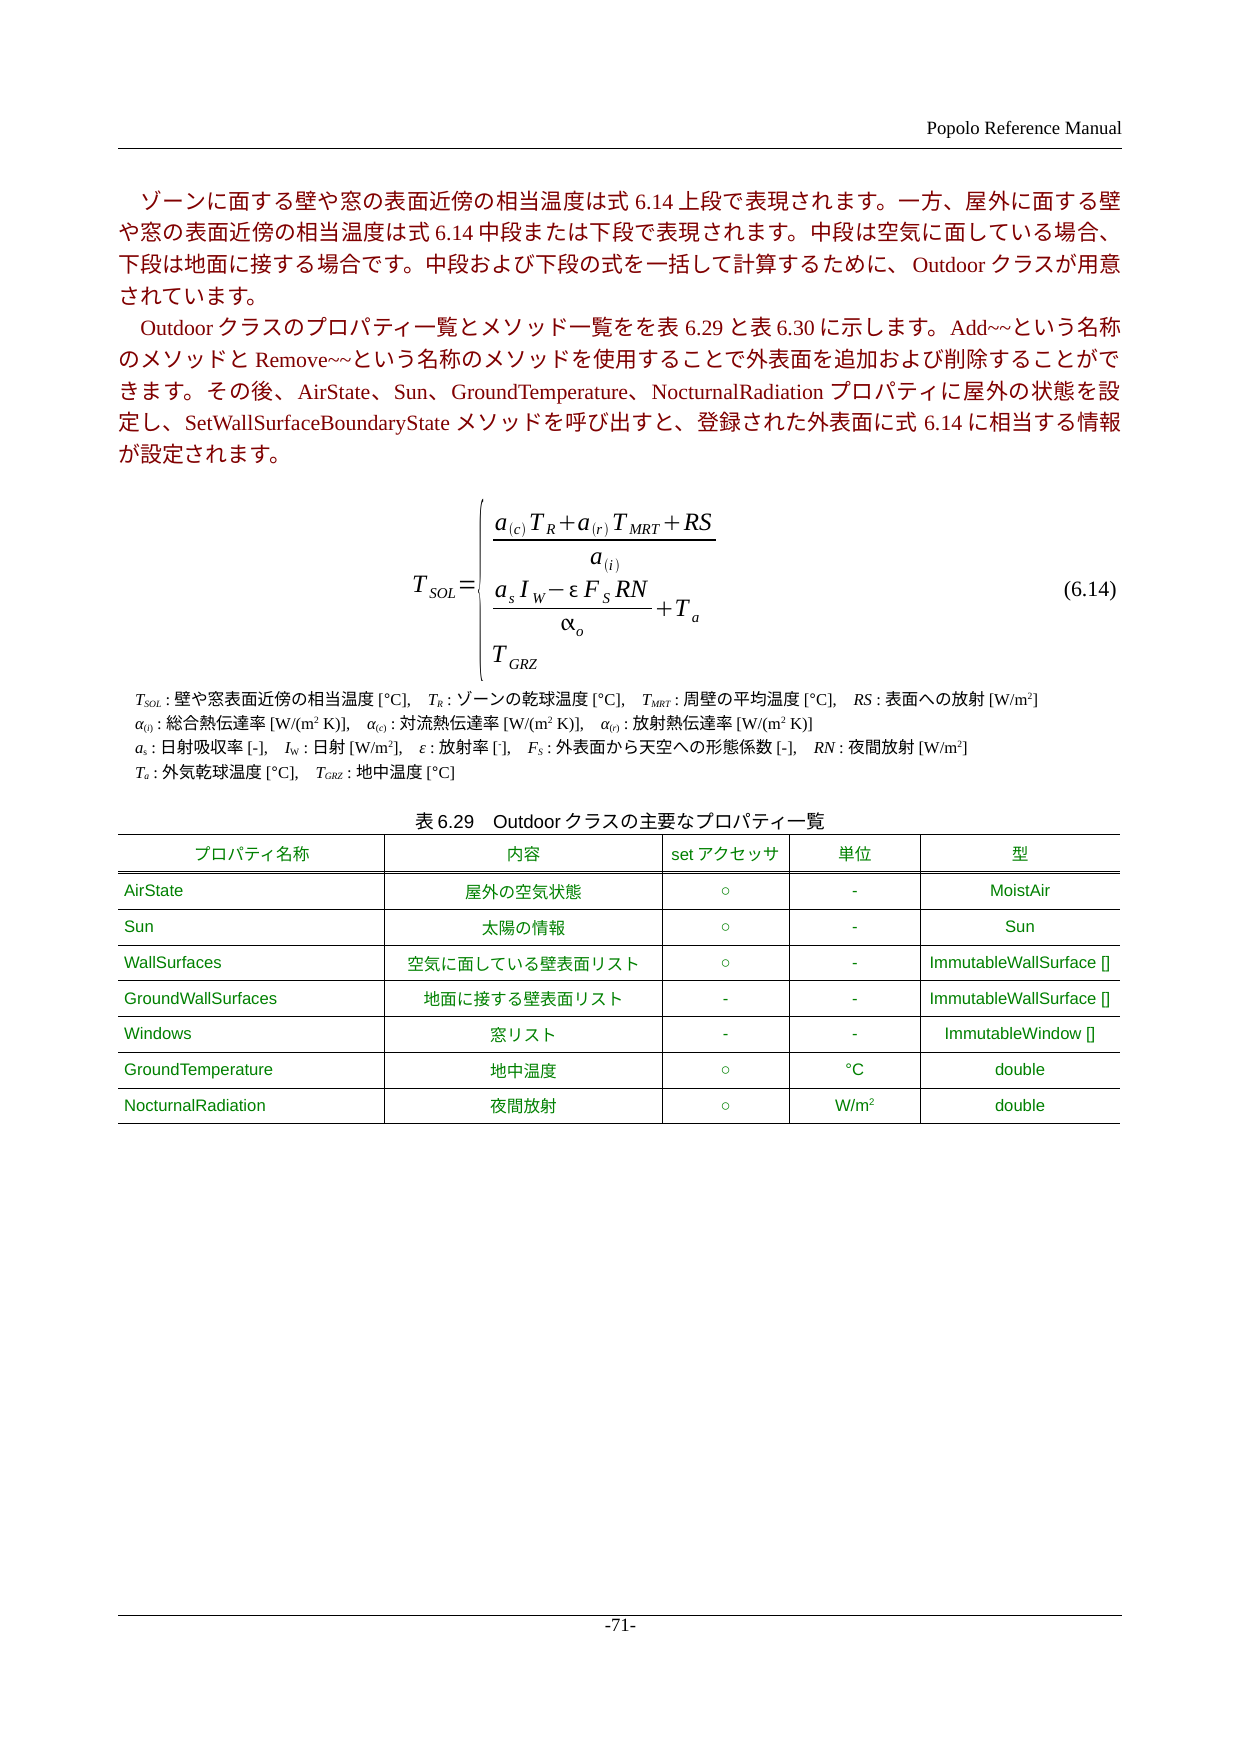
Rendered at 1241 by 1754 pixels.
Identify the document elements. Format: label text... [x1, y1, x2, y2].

table_cell - [790, 874, 920, 909]
table_cell W/m2 [790, 1089, 920, 1123]
table_cell GroundWallSurfaces [118, 981, 384, 1016]
text as : 日射吸収率 [-], IW : 日射 [W/m2], ε : 放射率 [-], FS : 外表面から天空への形態係数 [-], RN : 夜間放射 [W/m2] [118, 734, 1122, 759]
table_cell WallSurfaces [118, 946, 384, 980]
table_cell 窓リスト [385, 1017, 662, 1052]
table_cell 夜間放射 [385, 1089, 662, 1123]
table_cell ○ [663, 874, 789, 909]
table_cell °C [790, 1053, 920, 1088]
table_cell - [790, 981, 920, 1016]
table_cell NocturnalRadiation [118, 1089, 384, 1123]
text α(i) : 総合熱伝達率 [W/(m2 K)], α(c) : 対流熱伝達率 [W/(m2 K)], α(r) : 放射熱伝達率 [W/(m2 K)] [118, 710, 1122, 734]
table_cell ○ [663, 946, 789, 980]
table_header 型 [921, 835, 1119, 871]
table_cell ImmutableWallSurface [] [921, 946, 1119, 980]
table_cell - [663, 1017, 789, 1052]
table_cell GroundTemperature [118, 1053, 384, 1088]
text TSOL : 壁や窓表面近傍の相当温度 [°C], TR : ゾーンの乾球温度 [°C], TMRT : 周壁の平均温度 [°C], RS : 表面への放射 [W/m2] [118, 686, 1122, 710]
table_header (6.14) [1010, 493, 1122, 686]
table_cell ○ [663, 1089, 789, 1123]
table_cell Sun [118, 910, 384, 945]
table_cell double [921, 1053, 1119, 1088]
table_cell ○ [663, 1053, 789, 1088]
table_cell 太陽の情報 [385, 910, 662, 945]
table_cell MoistAir [921, 874, 1119, 909]
table_header setアクセッサ [663, 835, 789, 871]
table_cell 屋外の空気状態 [385, 874, 662, 909]
text ゾーンに面する壁や窓の表面近傍の相当温度は式6.14上段で表現されます。一方、屋外に面する壁や窓の表面近傍の相当温度は式6.14中段または下段で表現されます。中段は空気に面している場合、下段は地面に接する場合です。中段および下段の式を一括して計算するために、Outdoorクラスが用意されています。 [118, 184, 1122, 310]
text Ta : 外気乾球温度 [°C], TGRZ : 地中温度 [°C] [118, 759, 1122, 783]
table_cell Windows [118, 1017, 384, 1052]
table_cell 空気に面している壁表面リスト [385, 946, 662, 980]
table_cell ○ [663, 910, 789, 945]
table_cell Sun [921, 910, 1119, 945]
table_header プロパティ名称 [118, 835, 384, 871]
table_header [118, 493, 1010, 686]
table_cell ImmutableWindow [] [921, 1017, 1119, 1052]
table_cell 地面に接する壁表面リスト [385, 981, 662, 1016]
table_cell - [663, 981, 789, 1016]
table_cell - [790, 1017, 920, 1052]
table_cell 地中温度 [385, 1053, 662, 1088]
table_cell AirState [118, 874, 384, 909]
text Outdoorクラスのプロパティ一覧とメソッド一覧をを表6.29と表6.30に示します。Add~~という名称のメソッドとRemove~~という名称のメソッドを使用することで外表面を追加および削除することができます。その後、AirState、Sun、GroundTemperature、NocturnalRadiationプロパティに屋外の状態を設定し、SetWallSurfaceBoundaryStateメソッドを呼び出すと、登録された外表面に式6.14に相当する情報が設定されます。 [118, 310, 1122, 469]
table_cell - [790, 910, 920, 945]
text 表6.29 Outdoorクラスの主要なプロパティ一覧 [118, 807, 1122, 834]
table_cell - [790, 946, 920, 980]
table_header 内容 [385, 835, 662, 871]
table_cell ImmutableWallSurface [] [921, 981, 1119, 1016]
table_header 単位 [790, 835, 920, 871]
table_cell double [921, 1089, 1119, 1123]
